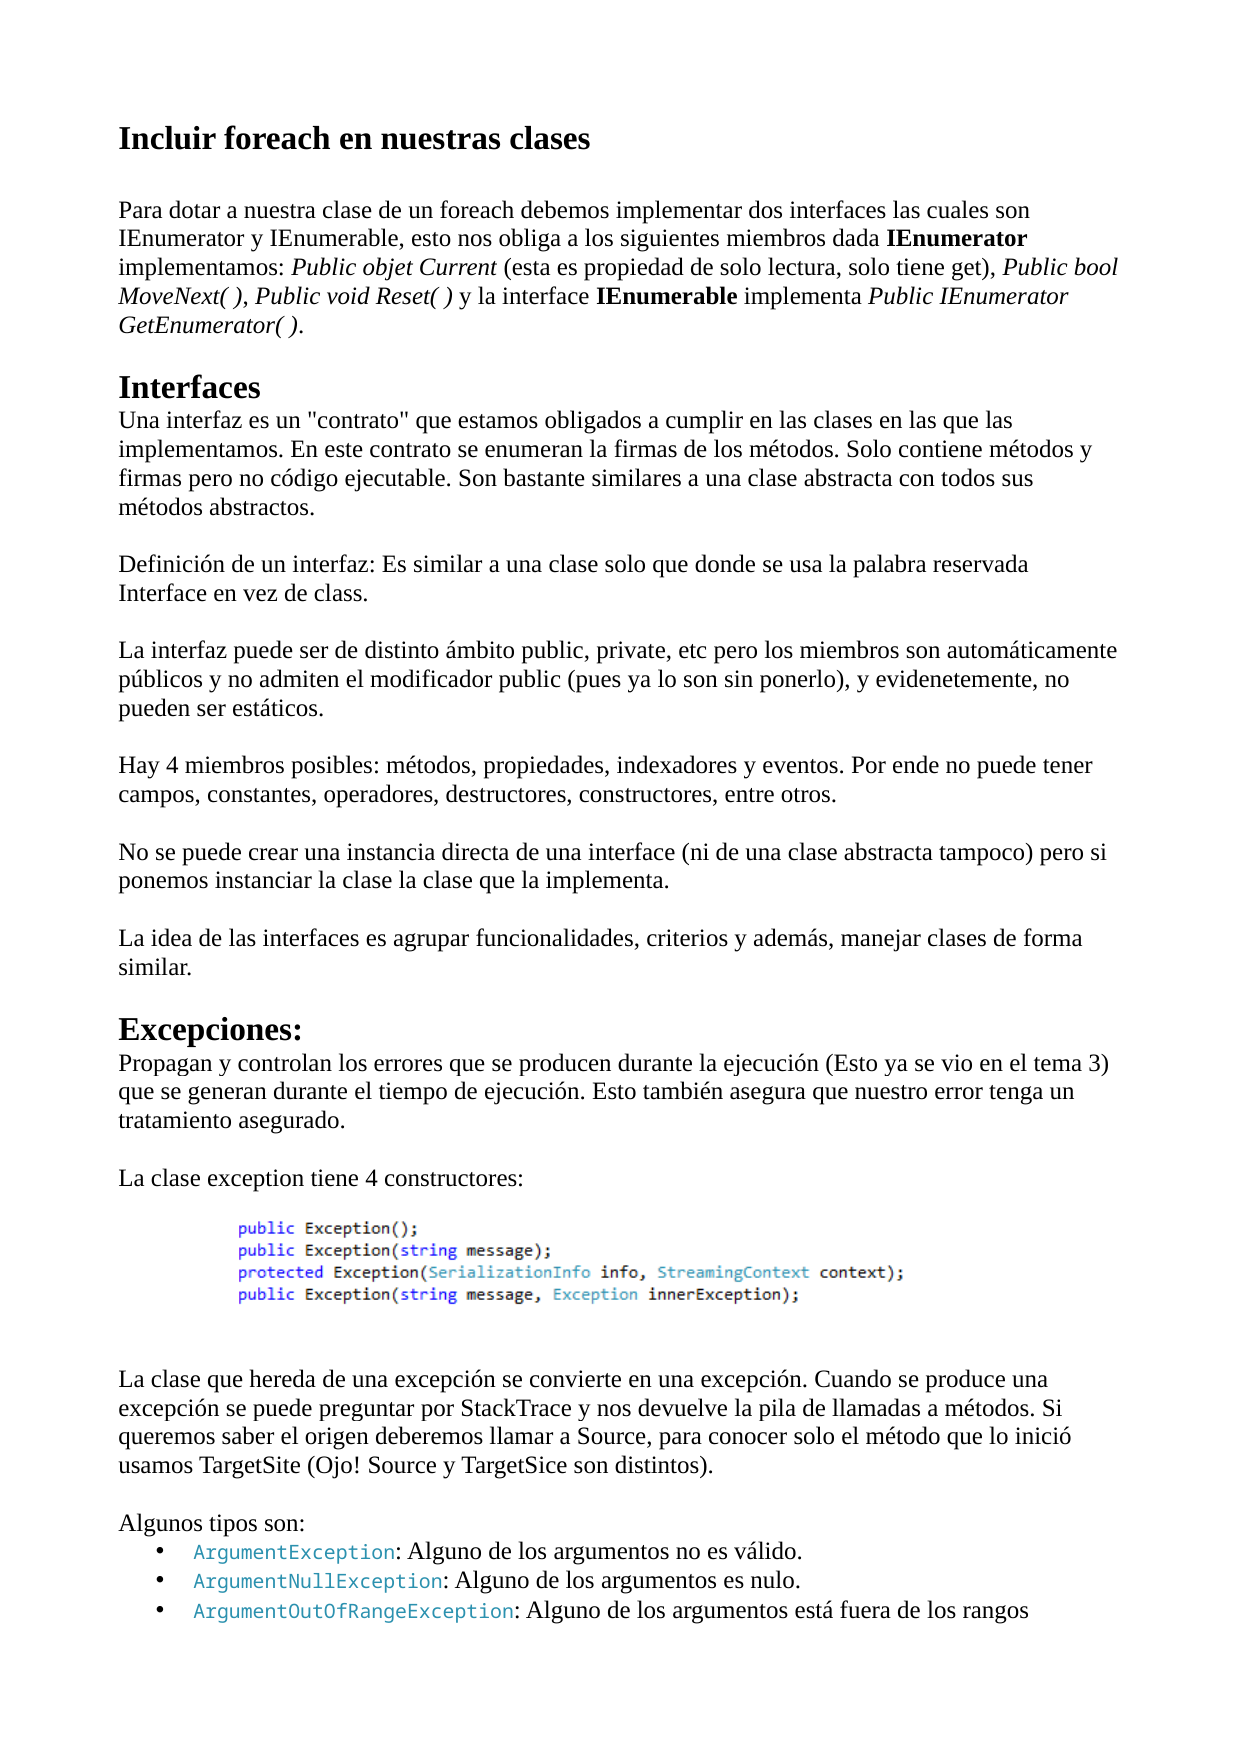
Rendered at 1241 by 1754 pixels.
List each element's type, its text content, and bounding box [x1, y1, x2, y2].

text Interfaces [118, 367, 1122, 406]
text No se puede crear una instancia directa de una interface (ni de una clase abstracta tampoco) pero si ponemos instanciar la clase la clase que la implementa. [118, 837, 1122, 894]
text La clase exception tiene 4 constructores: [118, 1163, 1122, 1191]
text Incluir foreach en nuestras clases [118, 118, 1122, 156]
text Algunos tipos son: [118, 1508, 1122, 1536]
text La idea de las interfaces es agrupar funcionalidades, criterios y además, manejar clases de forma similar. [118, 923, 1122, 981]
text La interfaz puede ser de distinto ámbito public, private, etc pero los miembros son automáticamente públicos y no admiten el modificador public (pues ya lo son sin ponerlo), y evidenetemente, no pueden ser estáticos. [118, 636, 1122, 722]
text Una interfaz es un "contrato" que estamos obligados a cumplir en las clases en las que las implementamos. En este contrato se enumeran la firmas de los métodos. Solo contiene métodos y firmas pero no código ejecutable. Son bastante similares a una clase abstracta con todos sus métodos abstractos. [118, 406, 1122, 521]
text La clase que hereda de una excepción se convierte en una excepción. Cuando se produce una excepción se puede preguntar por StackTrace y nos devuelve la pila de llamadas a métodos. Si queremos saber el origen deberemos llamar a Source, para conocer solo el método que lo inició usamos TargetSite (Ojo! Source y TargetSice son distintos). [118, 1364, 1122, 1479]
list ArgumentException: Alguno de los argumentos no es válido. [156, 1536, 1122, 1566]
list ArgumentOutOfRangeException: Alguno de los argumentos está fuera de los rangos [156, 1595, 1122, 1624]
text Excepciones: [118, 1009, 1122, 1048]
list ArgumentNullException: Alguno de los argumentos es nulo. [156, 1566, 1122, 1595]
text Definición de un interfaz: Es similar a una clase solo que donde se usa la palabra reservada Interface en vez de class. [118, 549, 1122, 607]
text Propagan y controlan los errores que se producen durante la ejecución (Esto ya se vio en el tema 3) que se generan durante el tiempo de ejecución. Esto también asegura que nuestro error tenga un tratamiento asegurado. [118, 1048, 1122, 1134]
text Para dotar a nuestra clase de un foreach debemos implementar dos interfaces las cuales son IEnumerator y IEnumerable, esto nos obliga a los siguientes miembros dada IEnumerator implementamos: Public objet Current (esta es propiedad de solo lectura, solo tiene get), Public bool MoveNext( ), Public void Reset( ) y la interface IEnumerable implementa Public IEnumerator GetEnumerator( ). [118, 195, 1122, 338]
text Hay 4 miembros posibles: métodos, propiedades, indexadores y eventos. Por ende no puede tener campos, constantes, operadores, destructores, constructores, entre otros. [118, 751, 1122, 808]
picture [238, 1216, 908, 1305]
